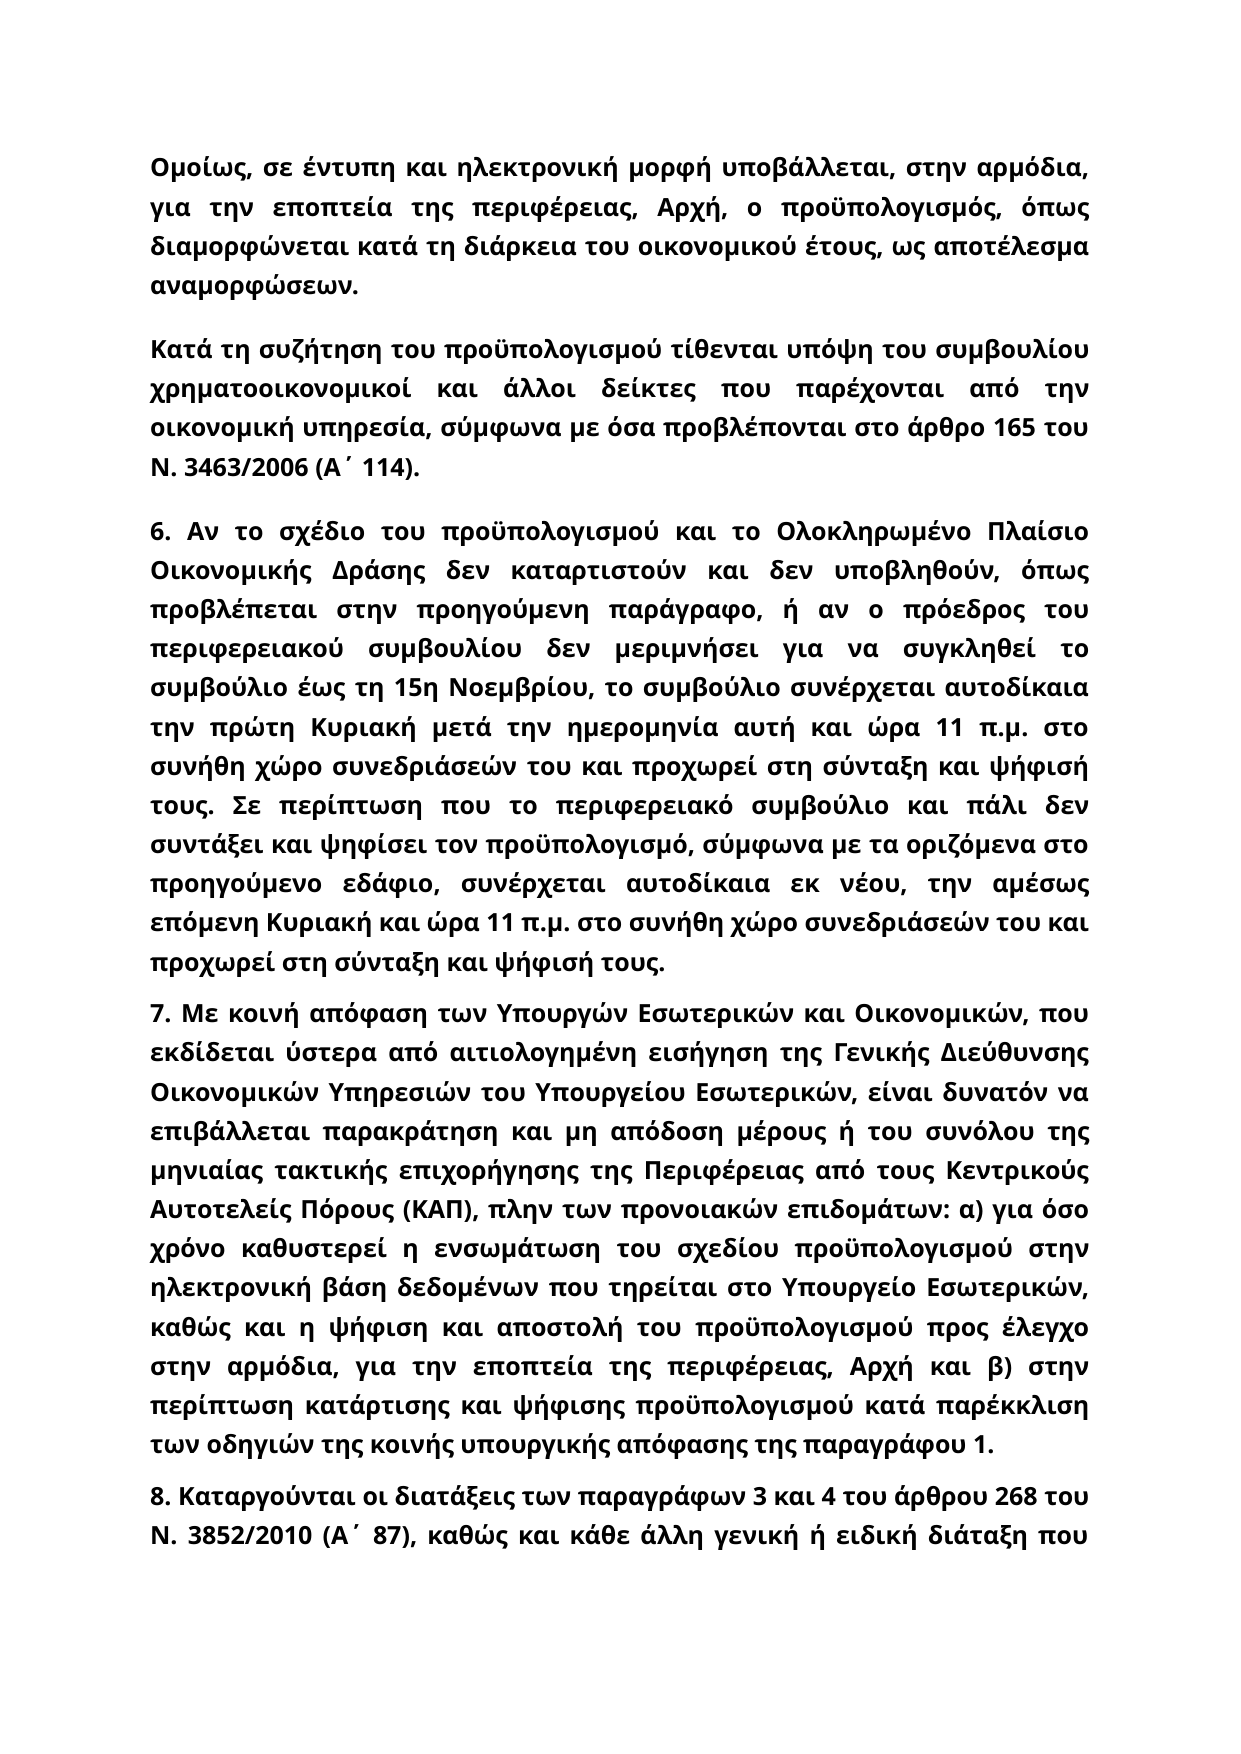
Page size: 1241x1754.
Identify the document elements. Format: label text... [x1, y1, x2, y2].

text 6. Αν το σχέδιο του προϋπολογισμού και το Ολοκληρωμένο Πλαίσιο Οικονομικής Δράσης δεν καταρτιστούν και δεν υποβληθούν, όπως προβλέπεται στην προηγούμενη παράγραφο, ή αν ο πρόεδρος του περιφερειακού συμβουλίου δεν μεριμνήσει για να συγκληθεί το συμβούλιο έως τη 15η Νοεμβρίου, το συμβούλιο συνέρχεται αυτοδίκαια την πρώτη Κυριακή μετά την ημερομηνία αυτή και ώρα 11 π.μ. στο συνήθη χώρο συνεδριάσεών του και προχωρεί στη σύνταξη και ψήφισή τους. Σε περίπτωση που το περιφερειακό συμβούλιο και πάλι δεν συντάξει και ψηφίσει τον προϋπολογισμό, σύμφωνα με τα οριζόμενα στο προηγούμενο εδάφιο, συνέρχεται αυτοδίκαια εκ νέου, την αμέσως επόμενη Κυριακή και ώρα 11 π.μ. στο συνήθη χώρο συνεδριάσεών του και προχωρεί στη σύνταξη και ψήφισή τους. [150, 513, 1090, 978]
text Ομοίως, σε έντυπη και ηλεκτρονική μορφή υποβάλλεται, στην αρμόδια, για την εποπτεία της περιφέρειας, Αρχή, ο προϋπολογισμός, όπως διαμορφώνεται κατά τη διάρκεια του οικονομικού έτους, ως αποτέλεσμα αναμορφώσεων. [150, 150, 1090, 302]
text 7. Με κοινή απόφαση των Υπουργών Εσωτερικών και Οικονομικών, που εκδίδεται ύστερα από αιτιολογημένη εισήγηση της Γενικής Διεύθυνσης Οικονομικών Υπηρεσιών του Υπουργείου Εσωτερικών, είναι δυνατόν να επιβάλλεται παρακράτηση και μη απόδοση μέρους ή του συνόλου της μηνιαίας τακτικής επιχορήγησης της Περιφέρειας από τους Κεντρικούς Αυτοτελείς Πόρους (ΚΑΠ), πλην των προνοιακών επιδομάτων: α) για όσο χρόνο καθυστερεί η ενσωμάτωση του σχεδίου προϋπολογισμού στην ηλεκτρονική βάση δεδομένων που τηρείται στο Υπουργείο Εσωτερικών, καθώς και η ψήφιση και αποστολή του προϋπολογισμού προς έλεγχο στην αρμόδια, για την εποπτεία της περιφέρειας, Αρχή και β) στην περίπτωση κατάρτισης και ψήφισης προϋπολογισμού κατά παρέκκλιση των οδηγιών της κοινής υπουργικής απόφασης της παραγράφου 1. [150, 996, 1090, 1461]
text Κατά τη συζήτηση του προϋπολογισμού τίθενται υπόψη του συμβουλίου χρηματοοικονομικοί και άλλοι δείκτες που παρέχονται από την οικονομική υπηρεσία, σύμφωνα με όσα προβλέπονται στο άρθρο 165 του Ν. 3463/2006 (Α΄ 114). [150, 332, 1090, 483]
text 8. Καταργούνται οι διατάξεις των παραγράφων 3 και 4 του άρθρου 268 του Ν. 3852/2010 (Α΄ 87), καθώς και κάθε άλλη γενική ή ειδική διάταξη που [150, 1478, 1090, 1552]
